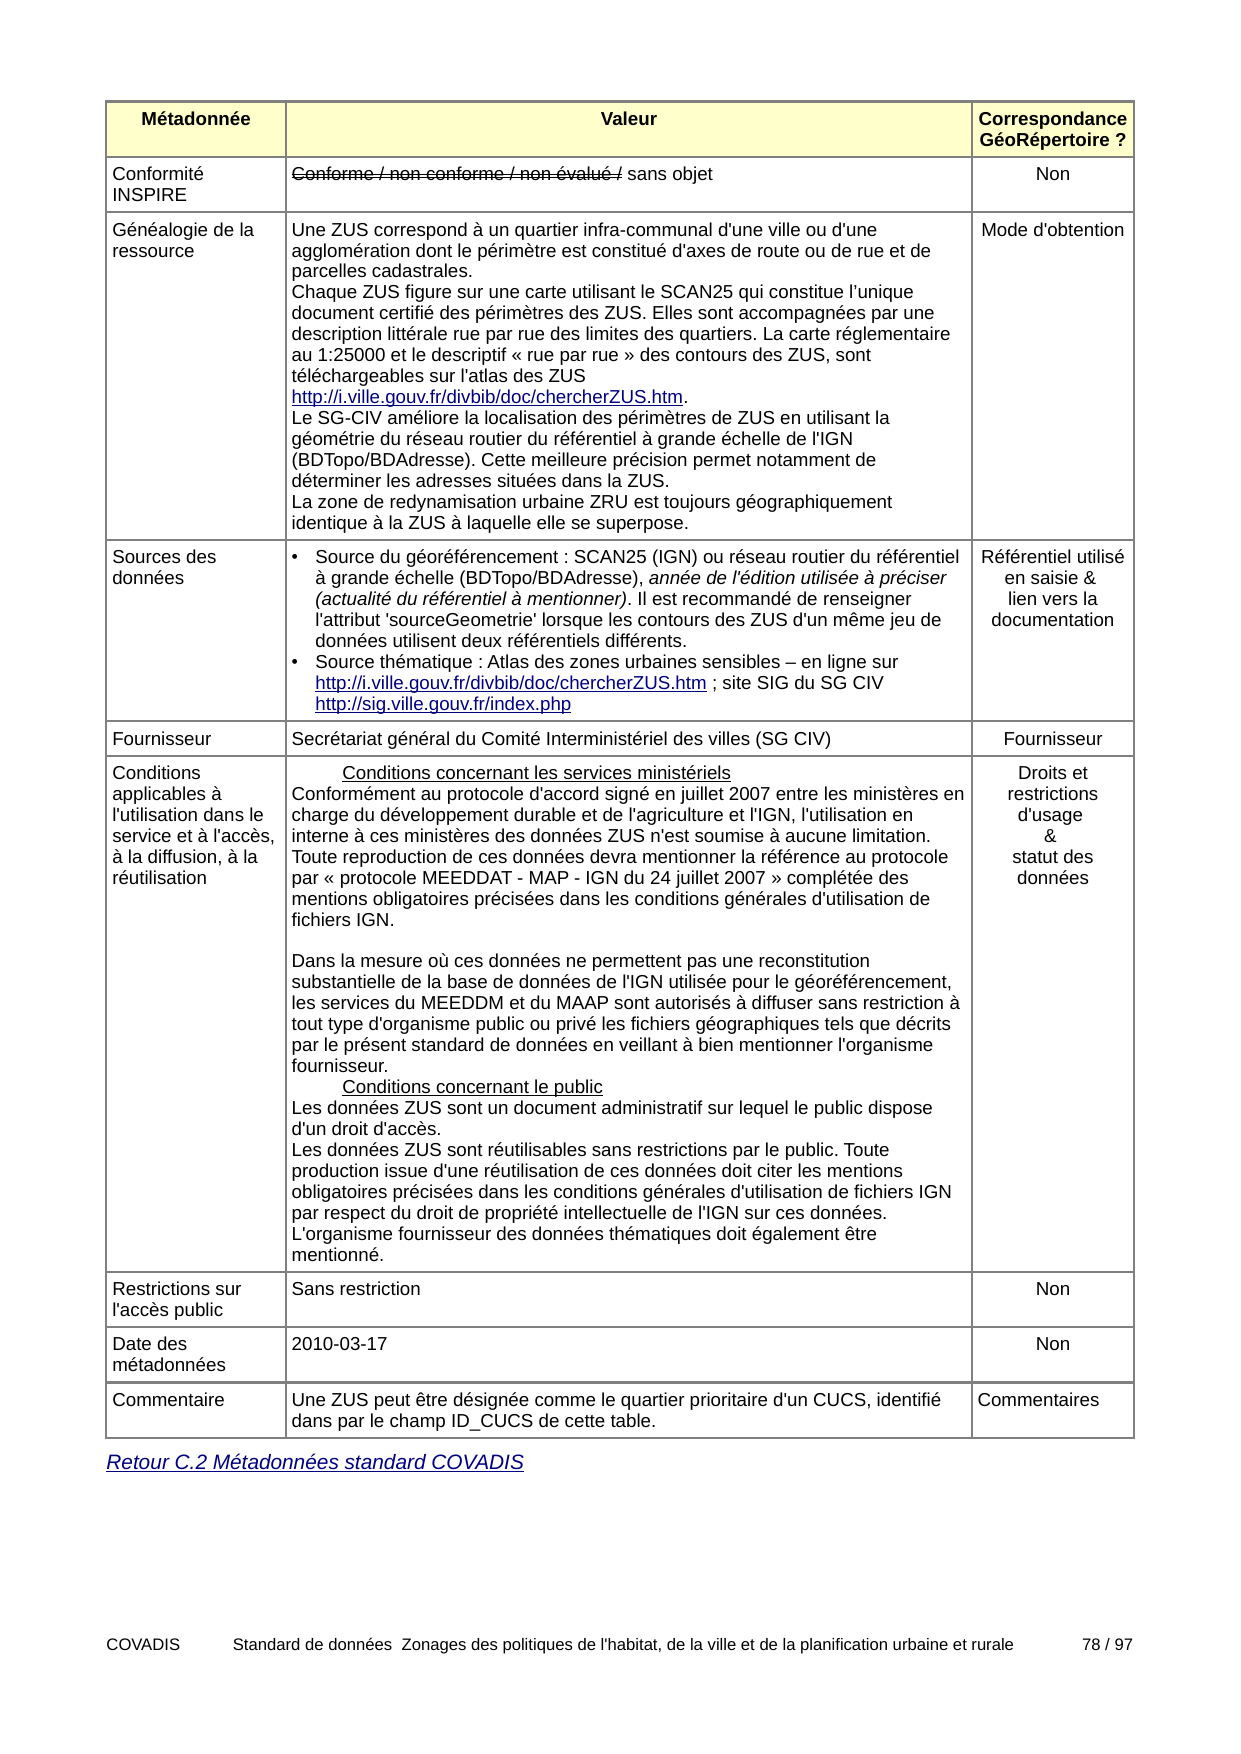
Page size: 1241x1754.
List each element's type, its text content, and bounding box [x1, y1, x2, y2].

table_cell Mode d'obtention [973, 213, 1133, 539]
table_cell Une ZUS correspond à un quartier infra-communal d'une ville ou d'une agglomération dont le périmètre est constitué d'axes de route ou de rue et de parcelles cadastrales. Chaque ZUS figure sur une carte utilisant le SCAN25 qui constitue l’unique document certifié des périmètres des ZUS. Elles sont accompagnées par une description littérale rue par rue des limites des quartiers. La carte réglementaire au 1:25000 et le descriptif « rue par rue » des contours des ZUS, sont téléchargeables sur l'atlas des ZUS http://i.ville.gouv.fr/divbib/doc/chercherZUS.htm. Le SG-CIV améliore la localisation des périmètres de ZUS en utilisant la géométrie du réseau routier du référentiel à grande échelle de l'IGN (BDTopo/BDAdresse). Cette meilleure précision permet notamment de déterminer les adresses situées dans la ZUS. La zone de redynamisation urbaine ZRU est toujours géographiquement identique à la ZUS à laquelle elle se superpose. [287, 213, 971, 539]
table_cell Conditions applicables à l'utilisation dans le service et à l'accès, à la diffusion, à la réutilisation [107, 757, 285, 1271]
table_cell Sources des données [107, 541, 285, 720]
table_cell Fournisseur [973, 722, 1133, 754]
table_cell Commentaires [973, 1384, 1133, 1437]
table_cell Une ZUS peut être désignée comme le quartier prioritaire d'un CUCS, identifié dans par le champ ID_CUCS de cette table. [287, 1384, 971, 1437]
table_cell Non [973, 1328, 1133, 1381]
table_cell Conditions concernant les services ministériels Conformément au protocole d'accord signé en juillet 2007 entre les ministères en charge du développement durable et de l'agriculture et l'IGN, l'utilisation en interne à ces ministères des données ZUS n'est soumise à aucune limitation. Toute reproduction de ces données devra mentionner la référence au protocole par « protocole MEEDDAT - MAP - IGN du 24 juillet 2007 » complétée des mentions obligatoires précisées dans les conditions générales d'utilisation de fichiers IGN. Dans la mesure où ces données ne permettent pas une reconstitution substantielle de la base de données de l'IGN utilisée pour le géoréférencement, les services du MEEDDM et du MAAP sont autorisés à diffuser sans restriction à tout type d'organisme public ou privé les fichiers géographiques tels que décrits par le présent standard de données en veillant à bien mentionner l'organisme fournisseur. Conditions concernant le public Les données ZUS sont un document administratif sur lequel le public dispose d'un droit d'accès. Les données ZUS sont réutilisables sans restrictions par le public. Toute production issue d'une réutilisation de ces données doit citer les mentions obligatoires précisées dans les conditions générales d'utilisation de fichiers IGN par respect du droit de propriété intellectuelle de l'IGN sur ces données. L'organisme fournisseur des données thématiques doit également être mentionné. [287, 757, 971, 1271]
table_cell Non [973, 1273, 1133, 1326]
table_header Métadonnée [107, 103, 285, 156]
table_cell Restrictions sur l'accès public [107, 1273, 285, 1326]
table_cell Conformité INSPIRE [107, 158, 285, 211]
table_cell Droits et restrictions d'usage & statut des données [973, 757, 1133, 1271]
table_cell Fournisseur [107, 722, 285, 754]
table_cell Référentiel utilisé en saisie & lien vers la documentation [973, 541, 1133, 720]
table_cell Date des métadonnées [107, 1328, 285, 1381]
text Retour C.2 Métadonnées standard COVADIS [106, 1451, 1134, 1474]
table_header Correspondance GéoRépertoire ? [973, 103, 1133, 156]
table_cell Source du géoréférencement : SCAN25 (IGN) ou réseau routier du référentiel à grande échelle (BDTopo/BDAdresse), année de l'édition utilisée à préciser (actualité du référentiel à mentionner). Il est recommandé de renseigner l'attribut 'sourceGeometrie' lorsque les contours des ZUS d'un même jeu de données utilisent deux référentiels différents. Source thématique : Atlas des zones urbaines sensibles – en ligne sur http://i.ville.gouv.fr/divbib/doc/chercherZUS.htm ; site SIG du SG CIV http://sig.ville.gouv.fr/index.php [287, 541, 971, 720]
table_cell 2010-03-17 [287, 1328, 971, 1381]
table_cell Commentaire [107, 1384, 285, 1437]
table_cell Non [973, 158, 1133, 211]
table_cell Conforme / non conforme / non évalué / sans objet [287, 158, 971, 211]
table_header Valeur [287, 103, 971, 156]
table_cell Sans restriction [287, 1273, 971, 1326]
table_cell Secrétariat général du Comité Interministériel des villes (SG CIV) [287, 722, 971, 754]
table_cell Généalogie de la ressource [107, 213, 285, 539]
